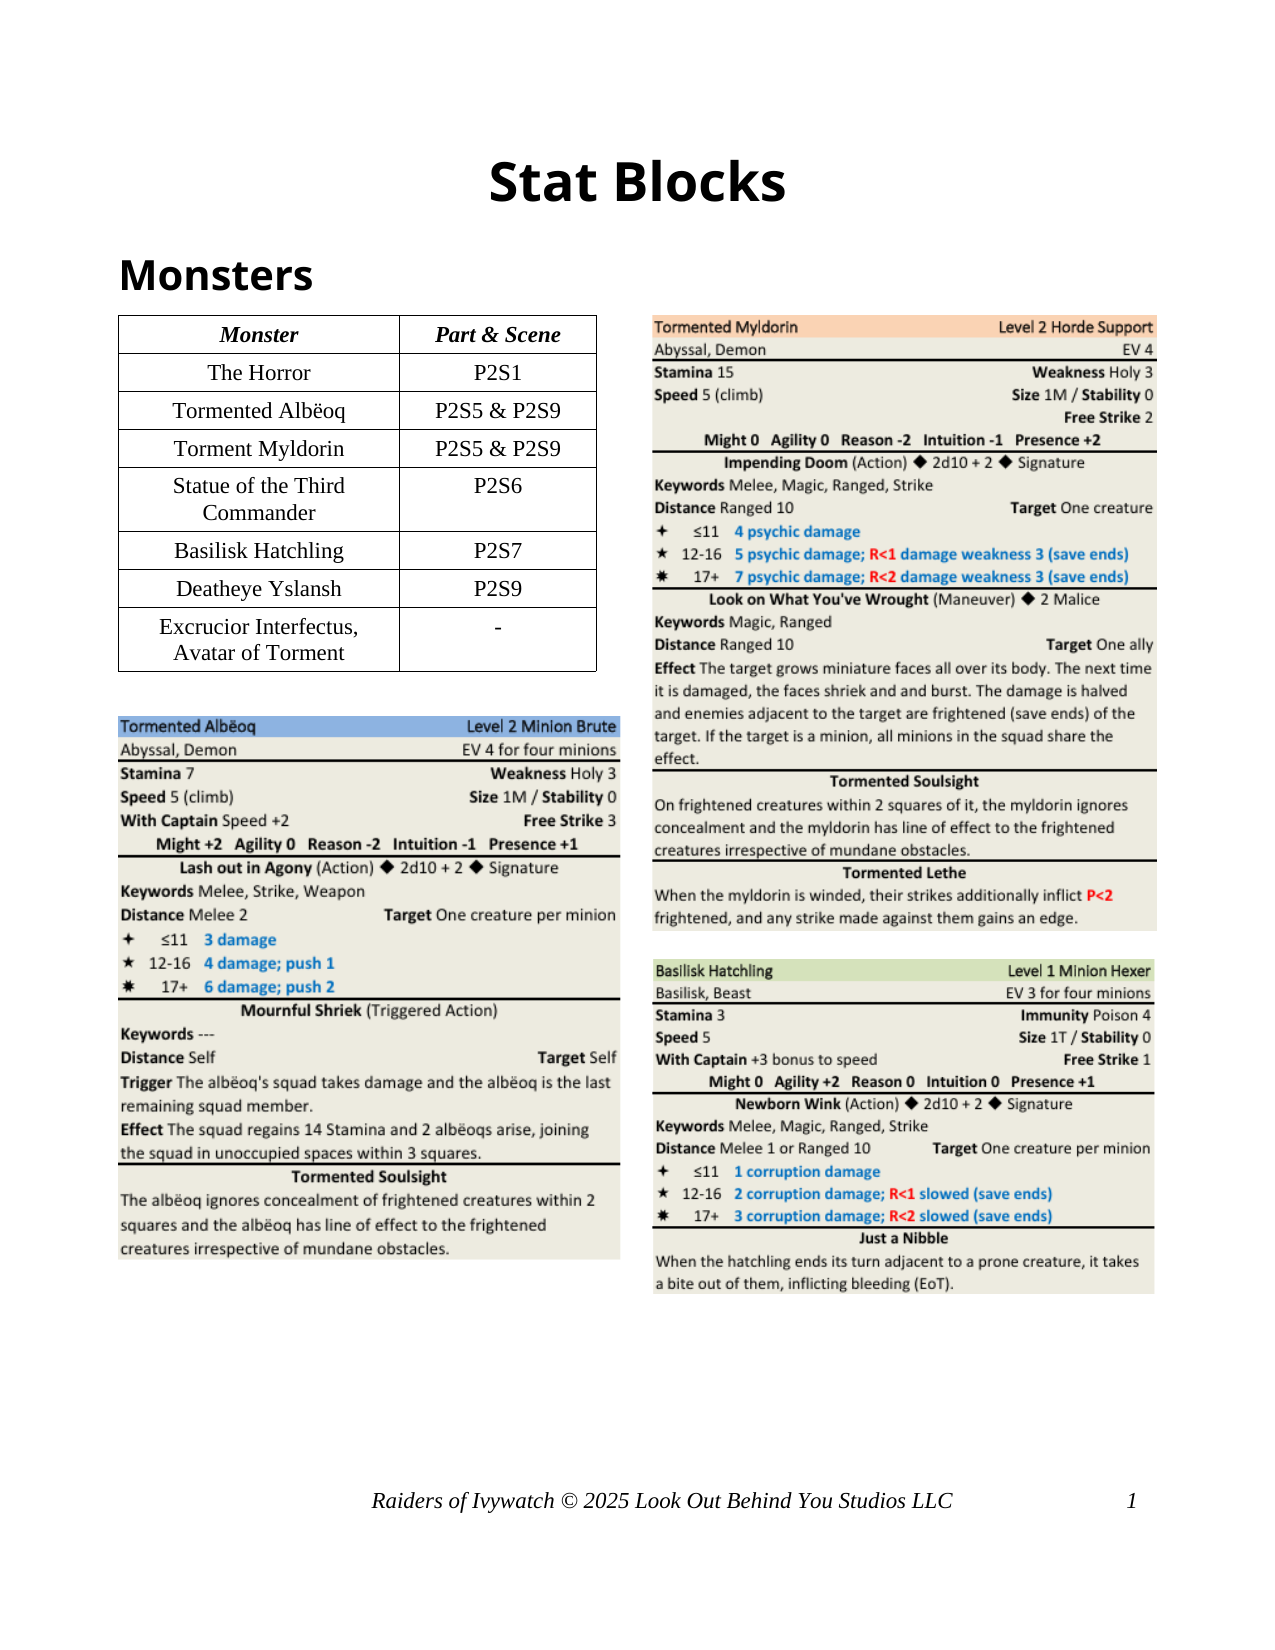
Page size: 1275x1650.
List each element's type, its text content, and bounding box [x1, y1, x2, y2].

table_cell P2S7 [400, 532, 596, 569]
table_cell Torment Myldorin [119, 430, 399, 467]
table_cell - [400, 608, 596, 671]
picture [652, 959, 1157, 1294]
subtitle Monsters [118, 246, 1157, 302]
table_header Part & Scene [400, 316, 596, 353]
table_cell P2S5 & P2S9 [400, 430, 596, 467]
table_cell Excrucior Interfectus, Avatar of Torment [119, 608, 399, 671]
table_cell P2S6 [400, 468, 596, 531]
picture [118, 716, 623, 1261]
table_cell P2S9 [400, 570, 596, 607]
table_cell Basilisk Hatchling [119, 532, 399, 569]
table_cell Tormented Albëoq [119, 392, 399, 429]
table_cell Statue of the Third Commander [119, 468, 399, 531]
table_cell The Horror [119, 354, 399, 391]
subtitle Stat Blocks [118, 143, 1157, 217]
picture [652, 315, 1157, 931]
table_header Monster [119, 316, 399, 353]
table_cell P2S5 & P2S9 [400, 392, 596, 429]
table_cell Deatheye Yslansh [119, 570, 399, 607]
table_cell P2S1 [400, 354, 596, 391]
